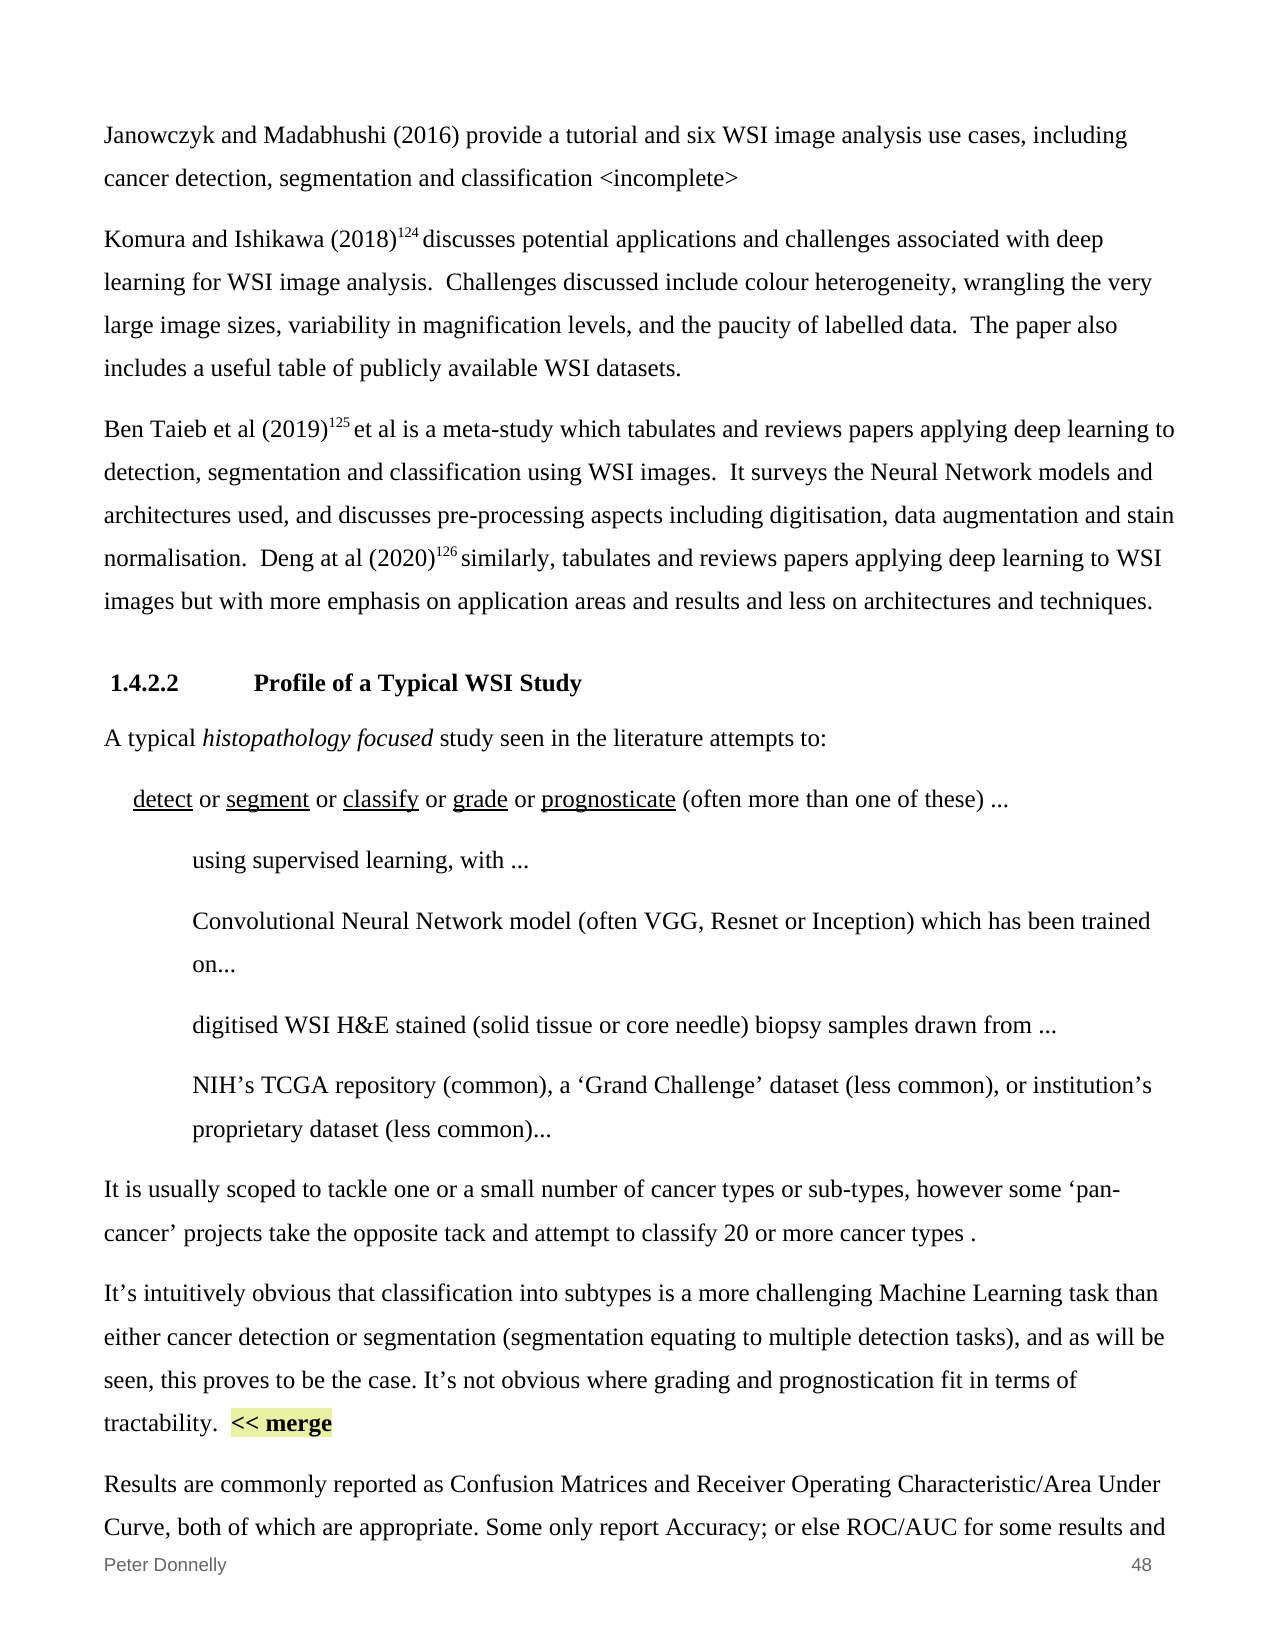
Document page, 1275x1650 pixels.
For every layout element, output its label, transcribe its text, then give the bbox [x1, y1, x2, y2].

text Convolutional Neural Network model (often VGG, Resnet or Inception) which has been trained on... [192, 906, 1181, 978]
text NIH’s TCGA repository (common), a ‘Grand Challenge’ dataset (less common), or institution’s proprietary dataset (less common)... [192, 1071, 1181, 1142]
text detect or segment or classify or grade or prognosticate (often more than one of these) ... [133, 784, 1181, 813]
text Janowczyk and Madabhushi (2016) provide a tutorial and six WSI image analysis use cases, including cancer detection, segmentation and classification <incomplete> [103, 120, 1181, 192]
text digitised WSI H&E stained (solid tissue or core needle) biopsy samples drawn from ... [192, 1010, 1181, 1038]
text Komura and Ishikawa (2018) discusses potential applications and challenges associated with deep learning for WSI image analysis. Challenges discussed include colour heterogeneity, wrangling the very large image sizes, variability in magnification levels, and the paucity of labelled data. The paper also includes a useful table of publicly available WSI datasets. [103, 224, 1181, 382]
text Ben Taieb et al (2019) et al is a meta-study which tabulates and reviews papers applying deep learning to detection, segmentation and classification using WSI images. It surveys the Neural Network models and architectures used, and discusses pre-processing aspects including digitisation, data augmentation and stain normalisation. Deng at al (2020) similarly, tabulates and reviews papers applying deep learning to WSI images but with more emphasis on application areas and results and less on architectures and techniques. [103, 414, 1181, 615]
text Results are commonly reported as Confusion Matrices and Receiver Operating Characteristic/Area Under Curve, both of which are appropriate. Some only report Accuracy; or else ROC/AUC for some results and [103, 1469, 1181, 1541]
text using supervised learning, with ... [192, 845, 1181, 874]
subtitle Profile of a Typical WSI Study [103, 668, 1181, 697]
text It is usually scoped to tackle one or a small number of cancer types or sub-types, however some ‘pan-cancer’ projects take the opposite tack and attempt to classify 20 or more cancer types . [103, 1174, 1181, 1246]
text A typical histopathology focused study seen in the literature attempts to: [103, 723, 1181, 752]
text It’s intuitively obvious that classification into subtypes is a more challenging Machine Learning task than either cancer detection or segmentation (segmentation equating to multiple detection tasks), and as will be seen, this proves to be the case. It’s not obvious where grading and prognostication fit in terms of tractability. << merge [103, 1278, 1181, 1437]
